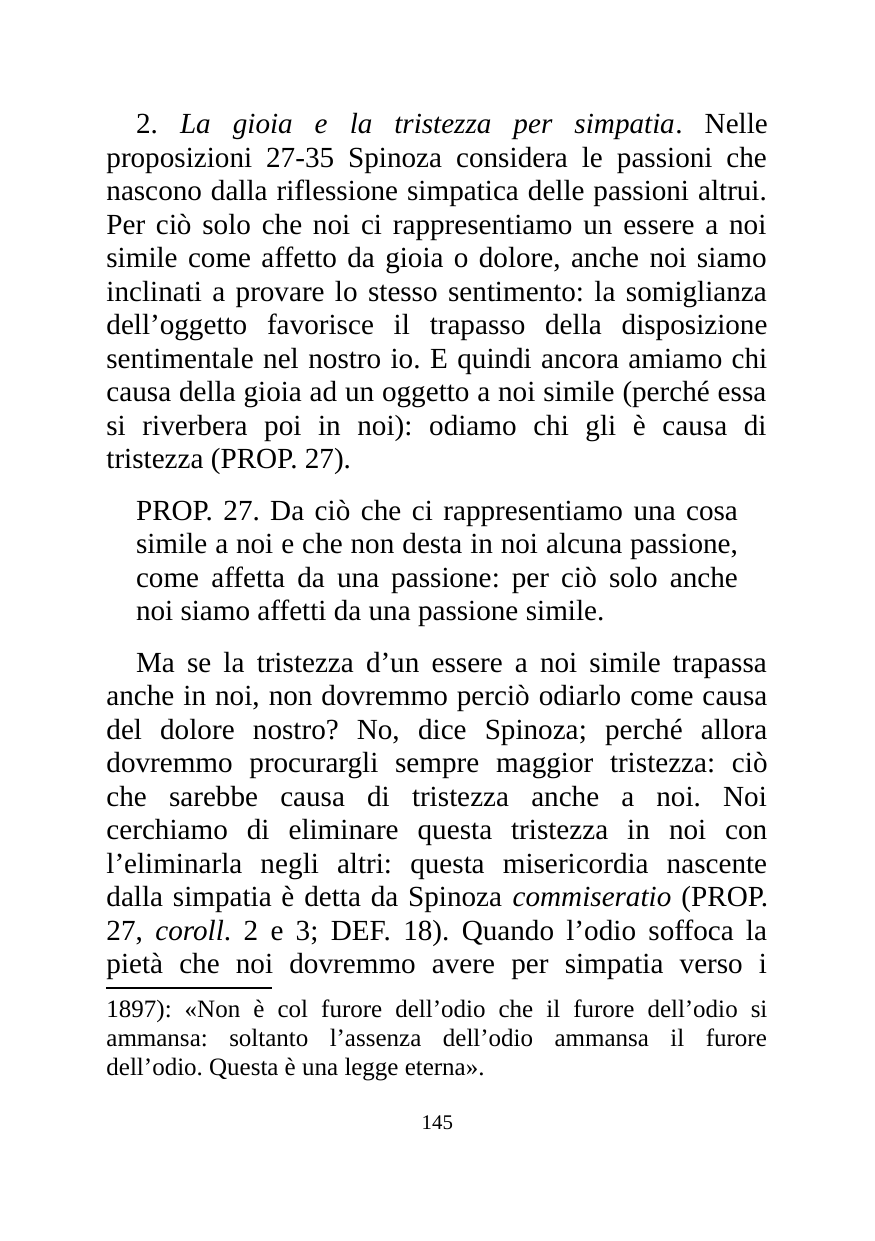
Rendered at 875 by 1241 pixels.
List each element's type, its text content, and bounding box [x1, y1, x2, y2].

text 2. La gioia e la tristezza per simpatia. Nelle proposizioni 27-35 Spinoza considera le passioni che nascono dalla riflessione simpatica delle passioni altrui. Per ciò solo che noi ci rappresentiamo un essere a noi simile come affetto da gioia o dolore, anche noi siamo inclinati a provare lo stesso sentimento: la somiglianza dell’oggetto favorisce il trapasso della disposizione sentimentale nel nostro io. E quindi ancora amiamo chi causa della gioia ad un oggetto a noi simile (perché essa si riverbera poi in noi): odiamo chi gli è causa di tristezza (PROP. 27). [106, 106, 768, 475]
text 1897): «Non è col furore dell’odio che il furore dell’odio si ammansa: soltanto l’assenza dell’odio ammansa il furore dell’odio. Questa è una legge eterna». [106, 994, 768, 1080]
text Ma se la tristezza d’un essere a noi simile trapassa anche in noi, non dovremmo perciò odiarlo come causa del dolore nostro? No, dice Spinoza; perché allora dovremmo procurargli sempre maggior tristezza: ciò che sarebbe causa di tristezza anche a noi. Noi cerchiamo di eliminare questa tristezza in noi con l’eliminarla negli altri: questa misericordia nascente dalla simpatia è detta da Spinoza commiseratio (PROP. 27, coroll. 2 e 3; DEF. 18). Quando l’odio soffoca la pietà che noi dovremmo avere per simpatia verso i [106, 645, 768, 980]
text PROP. 27. Da ciò che ci rappresentiamo una cosa simile a noi e che non desta in noi alcuna passione, come affetta da una passione: per ciò solo anche noi siamo affetti da una passione simile. [136, 493, 738, 627]
